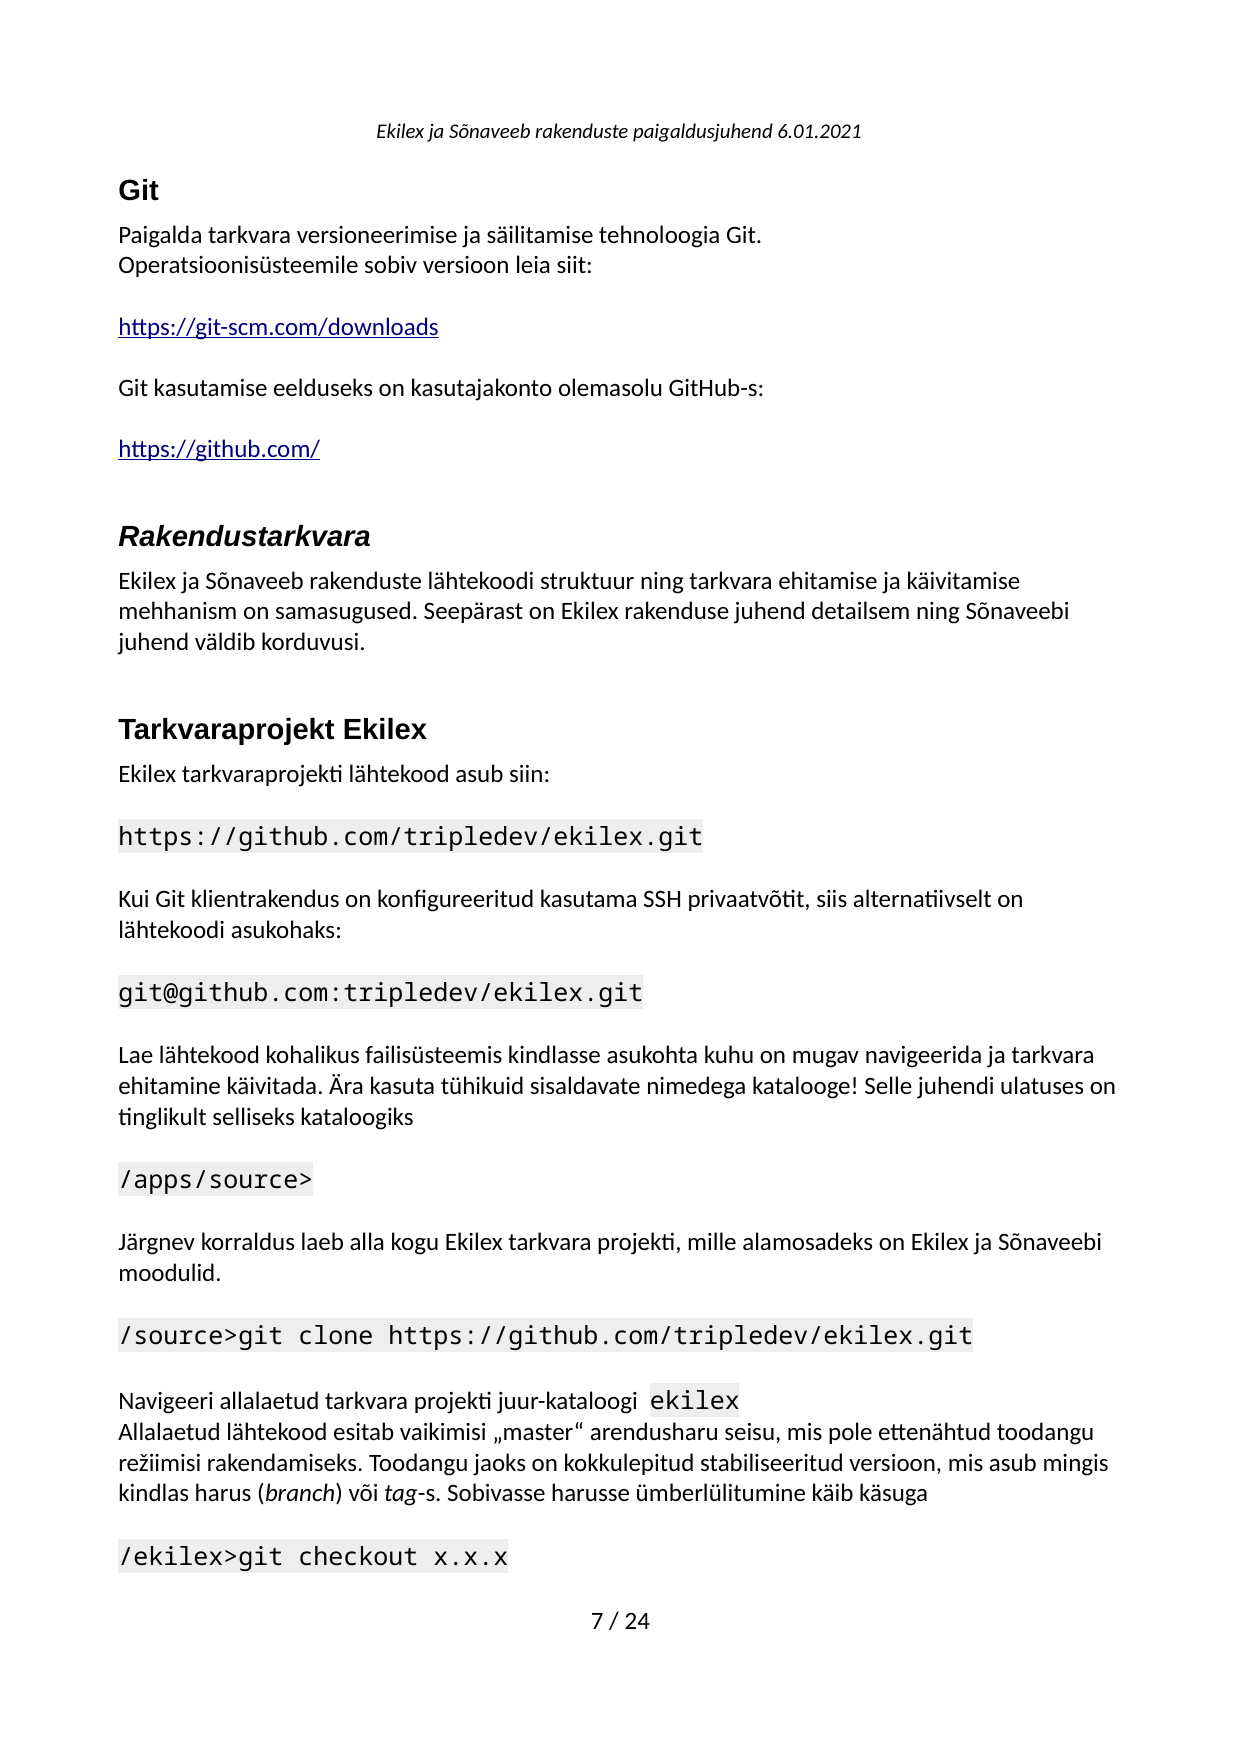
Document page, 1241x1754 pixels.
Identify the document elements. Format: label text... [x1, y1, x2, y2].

text Ekilex tarkvaraprojekti lähtekood asub siin: [118, 758, 1122, 788]
subtitle Tarkvaraprojekt Ekilex [118, 712, 1122, 745]
text git@github.com:tripledev/ekilex.git [118, 975, 1122, 1009]
subtitle Git [118, 173, 1122, 207]
subtitle Rakendustarkvara [118, 519, 1122, 552]
text Lae lähtekood kohalikus failisüsteemis kindlasse asukohta kuhu on mugav navigeerida ja tarkvara ehitamine käivitada. Ära kasuta tühikuid sisaldavate nimedega katalooge! Selle juhendi ulatuses on tinglikult selliseks kataloogiks [118, 1040, 1122, 1131]
text https://github.com/ [118, 433, 1122, 463]
text Operatsioonisüsteemile sobiv versioon leia siit: [118, 249, 1122, 280]
text Paigalda tarkvara versioneerimise ja säilitamise tehnoloogia Git. [118, 219, 1122, 249]
text /source>git clone https://github.com/tripledev/ekilex.git [118, 1318, 1122, 1352]
text Allalaetud lähtekood esitab vaikimisi „master“ arendusharu seisu, mis pole ettenähtud toodangu režiimisi rakendamiseks. Toodangu jaoks on kokkulepitud stabiliseeritud versioon, mis asub mingis kindlas harus (branch) või tag-s. Sobivasse harusse ümberlülitumine käib käsuga [118, 1417, 1122, 1508]
text /ekilex>git checkout x.x.x [118, 1539, 1122, 1573]
text /apps/source> [118, 1162, 1122, 1196]
text https://github.com/tripledev/ekilex.git [118, 819, 1122, 853]
text Ekilex ja Sõnaveeb rakenduste lähtekoodi struktuur ning tarkvara ehitamise ja käivitamise mehhanism on samasugused. Seepärast on Ekilex rakenduse juhend detailsem ning Sõnaveebi juhend väldib korduvusi. [118, 565, 1122, 656]
text Git kasutamise eelduseks on kasutajakonto olemasolu GitHub-s: [118, 372, 1122, 402]
text Järgnev korraldus laeb alla kogu Ekilex tarkvara projekti, mille alamosadeks on Ekilex ja Sõnaveebi moodulid. [118, 1226, 1122, 1287]
text Kui Git klientrakendus on konfigureeritud kasutama SSH privaatvõtit, siis alternatiivselt on lähtekoodi asukohaks: [118, 883, 1122, 944]
text https://git-scm.com/downloads [118, 311, 1122, 341]
text Navigeeri allalaetud tarkvara projekti juur-kataloogi ekilex [118, 1382, 1122, 1417]
